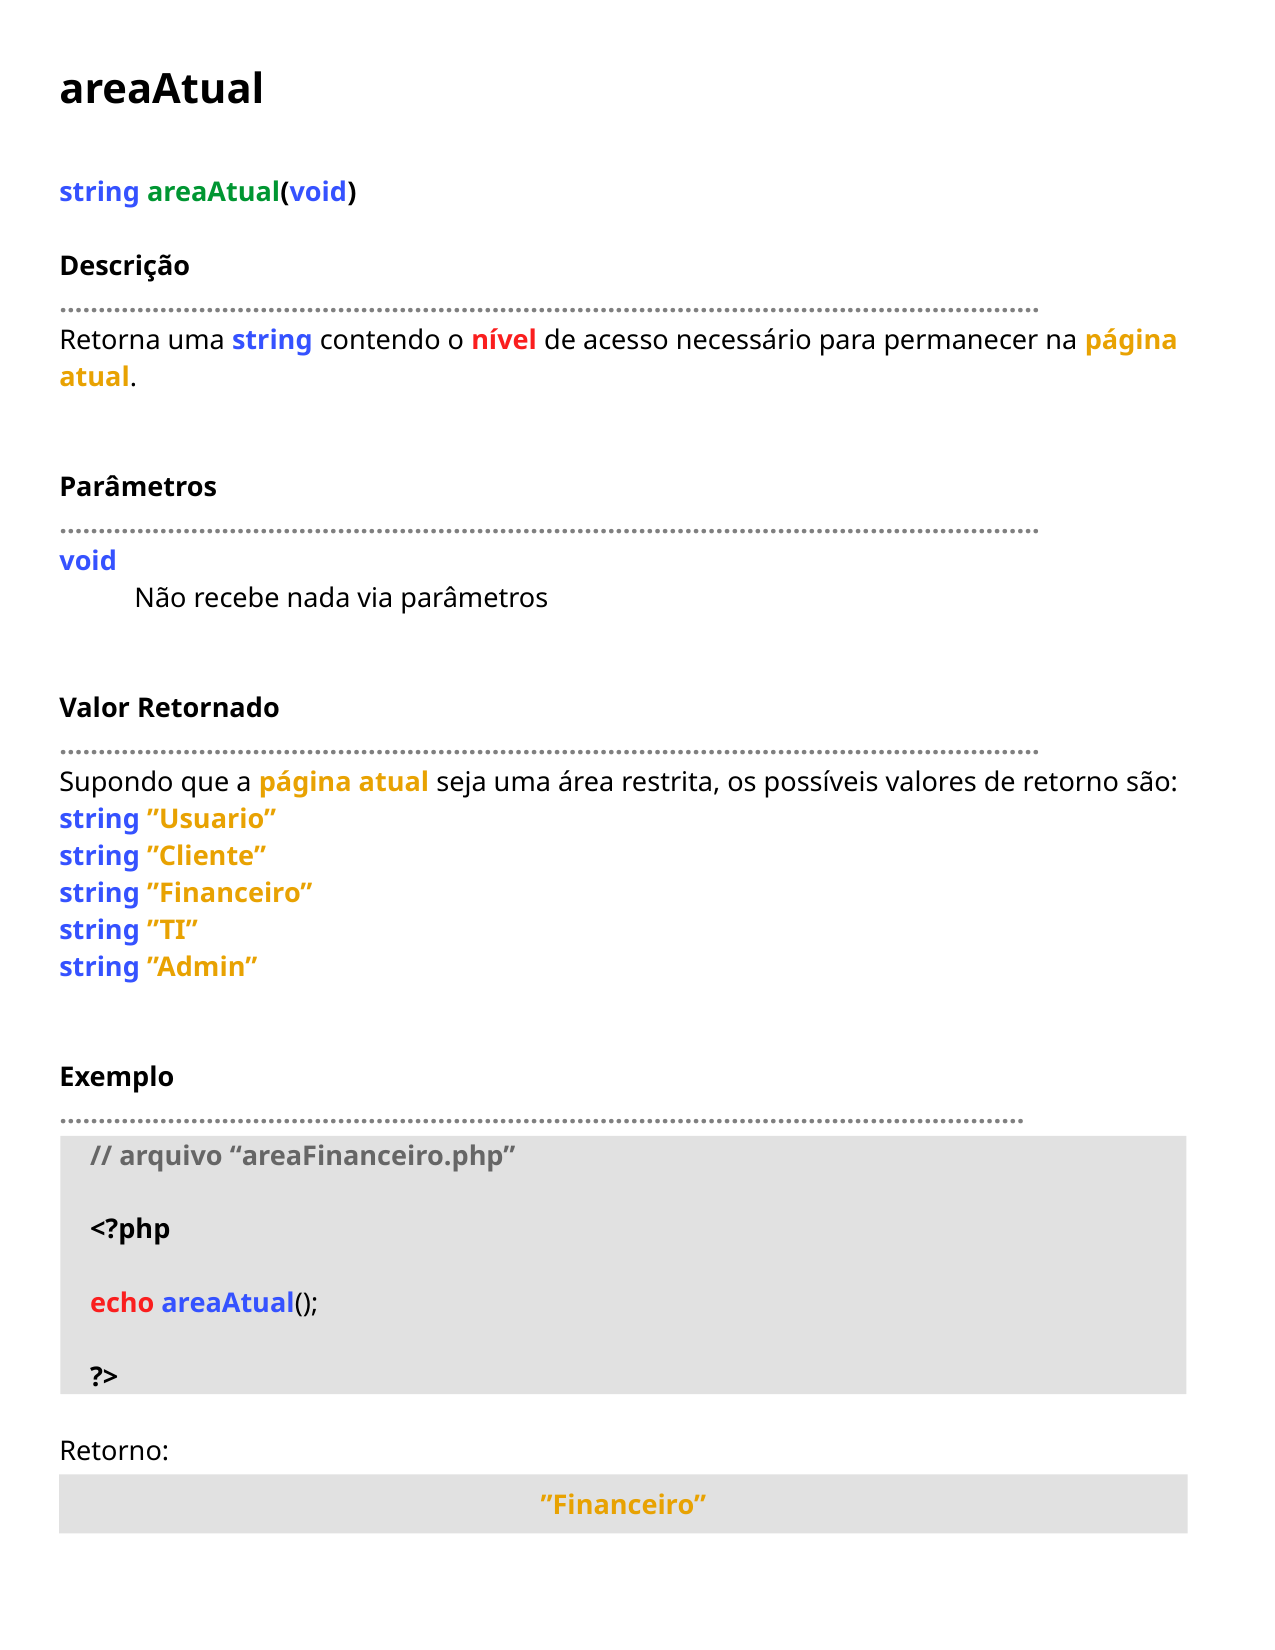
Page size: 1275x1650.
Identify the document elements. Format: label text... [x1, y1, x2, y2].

text …………………………………………………………………………………………………….…….… [59, 1094, 1216, 1131]
text …………………………………………………………………………………………………………….… [59, 504, 1216, 541]
text areaAtual [59, 59, 1216, 116]
text string ”Usuario” [59, 799, 1216, 836]
text Parâmetros [59, 468, 1216, 504]
text Supondo que a página atual seja uma área restrita, os possíveis valores de retorno são: [59, 763, 1216, 799]
text Não recebe nada via parâmetros [59, 578, 1216, 615]
text Descrição [59, 246, 1216, 283]
text Retorno: [59, 1431, 1216, 1468]
text Retorna uma string contendo o nível de acesso necessário para permanecer na página atual. [59, 320, 1216, 394]
text string ”Financeiro” [59, 873, 1216, 910]
text void [59, 541, 1216, 578]
text …………………………………………………………………………………………………………….… [59, 283, 1216, 320]
text Valor Retornado [59, 689, 1216, 726]
text …………………………………………………………………………………………………………….… [59, 726, 1216, 763]
text string ”TI” [59, 910, 1216, 947]
text string ”Admin” [59, 947, 1216, 984]
text Exemplo [59, 1058, 1216, 1094]
text string areaAtual(void) [59, 173, 1216, 209]
text string ”Cliente” [59, 836, 1216, 873]
